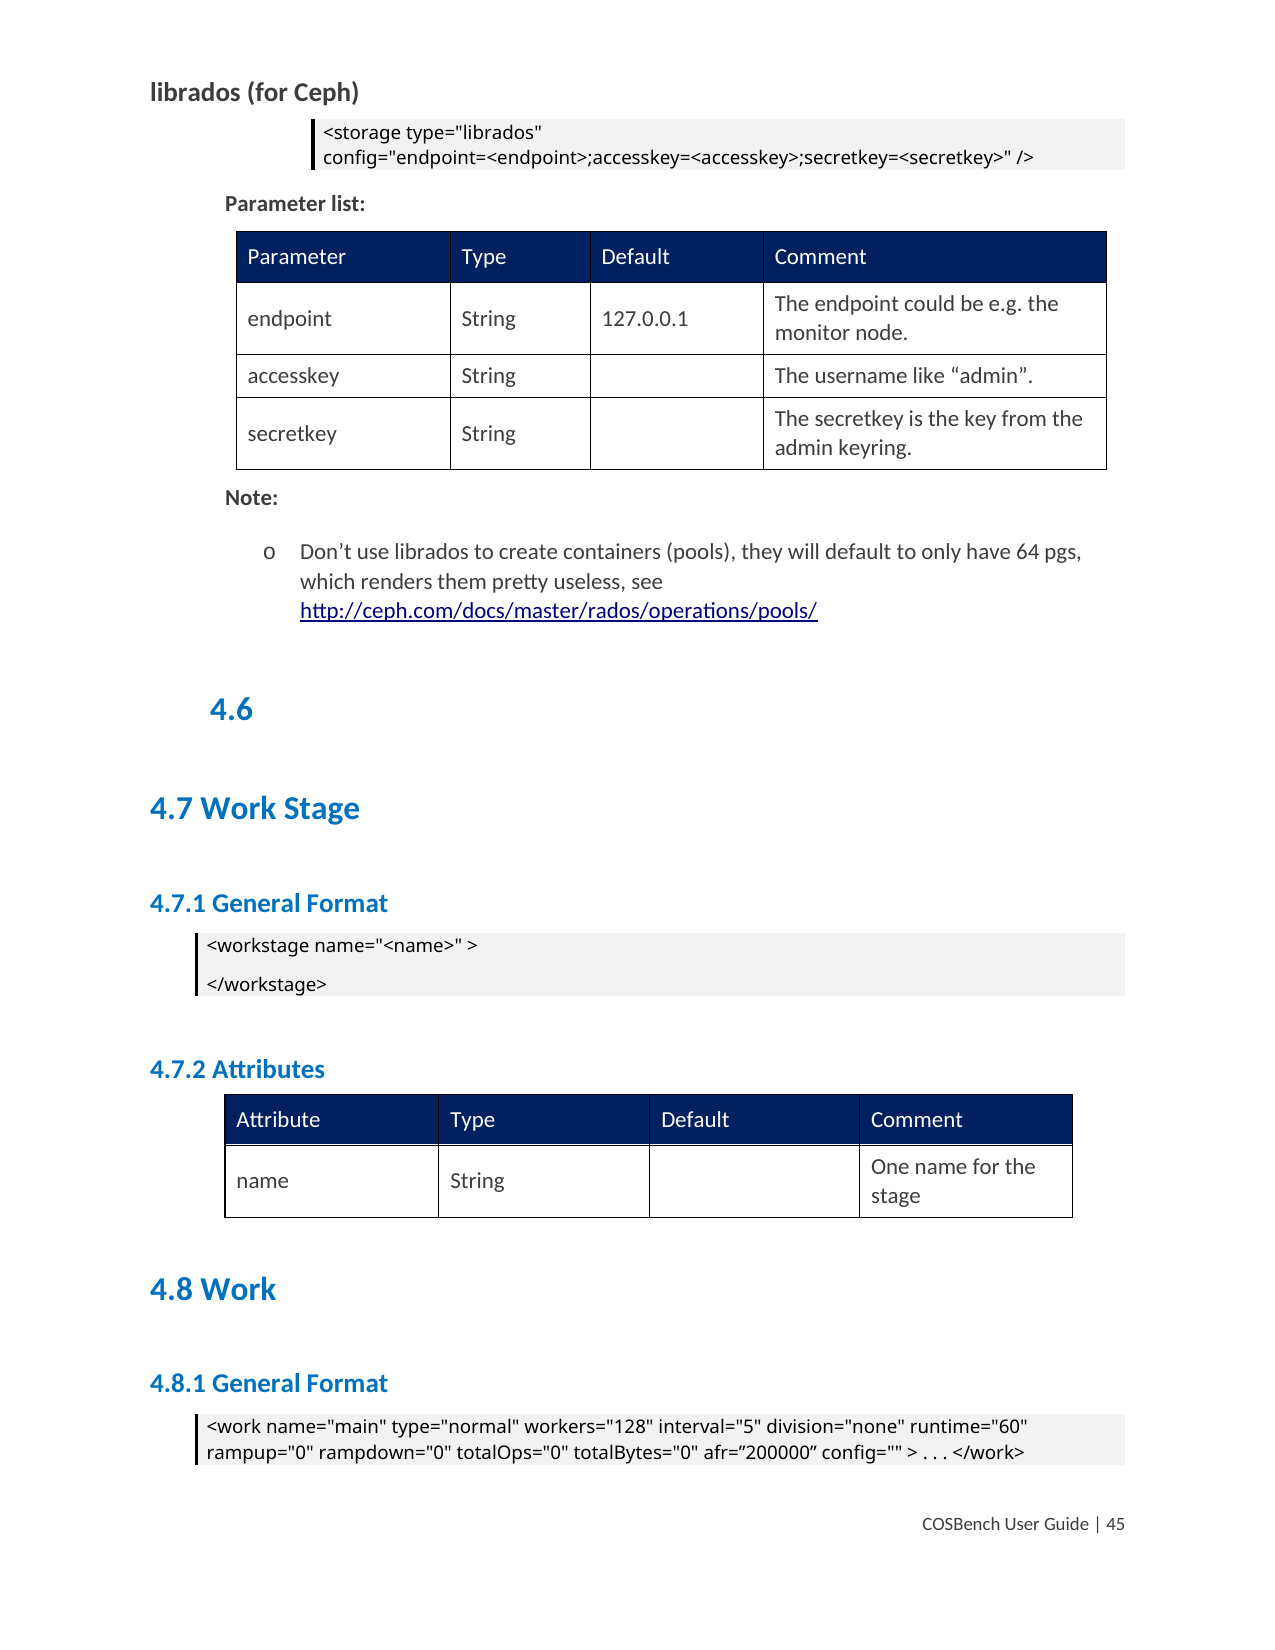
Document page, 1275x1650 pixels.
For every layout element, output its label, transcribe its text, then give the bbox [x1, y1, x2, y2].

table_cell The secretkey is the key from the admin keyring. [764, 398, 1106, 469]
list Don’t use librados to create containers (pools), they will default to only have 64 pgs, which renders them pretty useless, see http://ceph.com/docs/master/rados/operations/pools/ [262, 537, 1125, 624]
table_header Attribute [226, 1095, 438, 1144]
subtitle General Format [150, 1367, 1125, 1400]
subtitle Work Stage [150, 787, 1125, 827]
text <work name="main" type="normal" workers="128" interval="5" division="none" runtime="60" rampup="0" rampdown="0" totalOps="0" totalBytes="0" afr=”200000” config="" > . . . </work> [198, 1414, 1125, 1465]
table_cell The username like “admin”. [764, 355, 1106, 397]
table_cell [650, 1146, 859, 1217]
table_header Comment [860, 1095, 1072, 1144]
text Parameter list: [225, 189, 1125, 217]
table_cell String [451, 398, 590, 469]
table_header Default [650, 1095, 859, 1144]
text </workstage> [198, 971, 1125, 996]
text <workstage name="<name>" > [198, 933, 1125, 958]
text <storage type="librados" config="endpoint=<endpoint>;accesskey=<accesskey>;secretkey=<secretkey>" /> [315, 119, 1125, 170]
subtitle Work [150, 1268, 1125, 1308]
table_header Type [451, 232, 590, 282]
table_header Default [591, 232, 763, 282]
table_cell 127.0.0.1 [591, 283, 763, 354]
table_header Type [439, 1095, 649, 1144]
subtitle Attributes [150, 1053, 1125, 1086]
table_cell One name for the stage [860, 1146, 1072, 1217]
table_cell secretkey [237, 398, 450, 469]
text Note: [225, 483, 1125, 511]
table_cell name [226, 1146, 438, 1217]
table_cell String [451, 283, 590, 354]
table_cell The endpoint could be e.g. the monitor node. [764, 283, 1106, 354]
table_cell String [451, 355, 590, 397]
table_header Comment [764, 232, 1106, 282]
table_header Parameter [237, 232, 450, 282]
subtitle General Format [150, 886, 1125, 919]
table_cell accesskey [237, 355, 450, 397]
table_cell endpoint [237, 283, 450, 354]
subtitle librados (for Ceph) [150, 75, 1125, 108]
table_cell [591, 355, 763, 397]
table_cell String [439, 1146, 649, 1217]
table_cell [591, 398, 763, 469]
